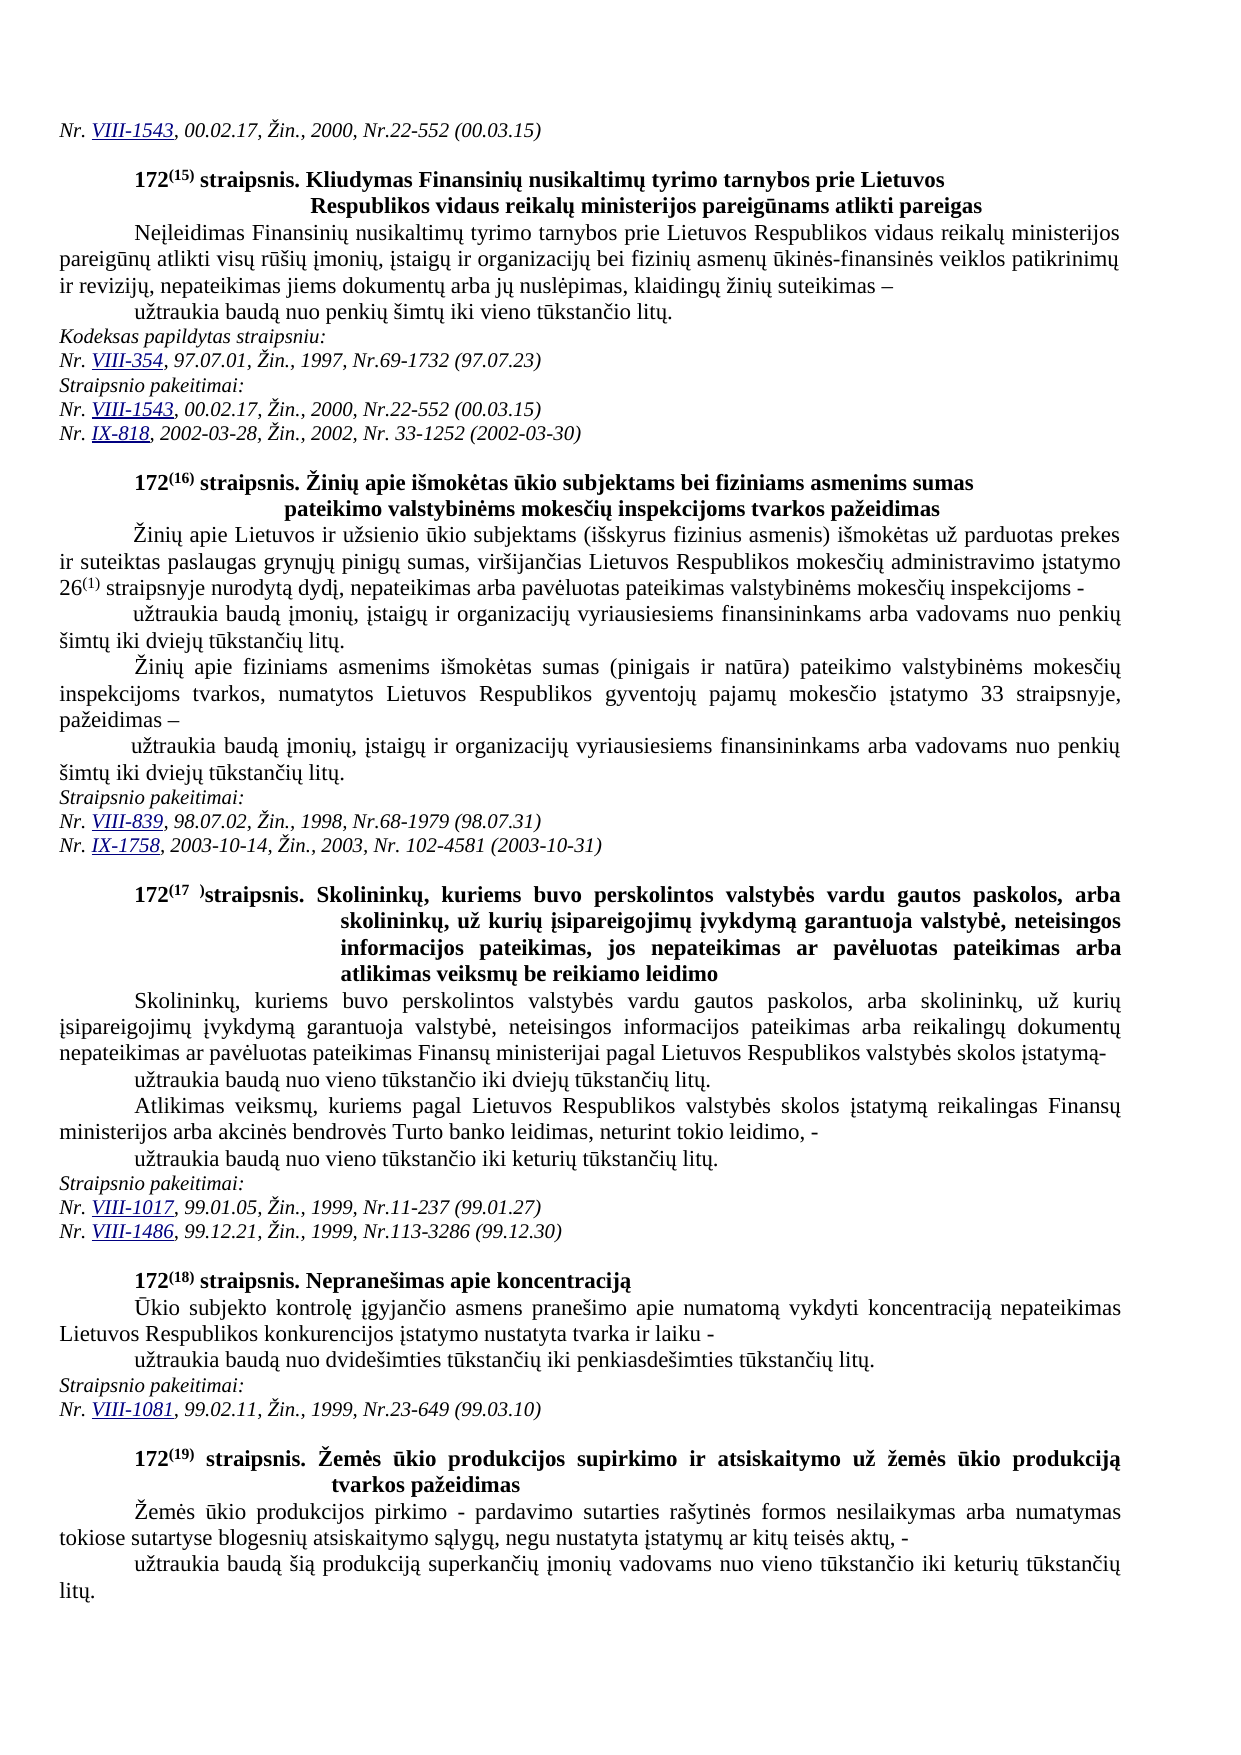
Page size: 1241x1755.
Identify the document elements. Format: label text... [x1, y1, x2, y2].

text Neįleidimas Finansinių nusikaltimų tyrimo tarnybos prie Lietuvos Respublikos vidaus reikalų ministerijos pareigūnų atlikti visų rūšių įmonių, įstaigų ir organizacijų bei fizinių asmenų ūkinės-finansinės veiklos patikrinimų ir revizijų, nepateikimas jiems dokumentų arba jų nuslėpimas, klaidingų žinių suteikimas – [59, 219, 1121, 298]
text užtraukia baudą įmonių, įstaigų ir organizacijų vyriausiesiems finansininkams arba vadovams nuo penkių šimtų iki dviejų tūkstančių litų. [59, 601, 1122, 653]
text Nr. VIII-354, 97.07.01, Žin., 1997, Nr.69-1732 (97.07.23) [59, 348, 1122, 372]
text 172(16) straipsnis. Žinių apie išmokėtas ūkio subjektams bei fiziniams asmenims sumas [134, 469, 1122, 495]
text Nr. VIII-839, 98.07.02, Žin., 1998, Nr.68-1979 (98.07.31) [59, 809, 1122, 833]
text užtraukia baudą nuo vieno tūkstančio iki keturių tūkstančių litų. [59, 1145, 1122, 1171]
text Straipsnio pakeitimai: [59, 1171, 1122, 1195]
text Nr. VIII-1017, 99.01.05, Žin., 1999, Nr.11-237 (99.01.27) [59, 1195, 1122, 1219]
text Žinių apie Lietuvos ir užsienio ūkio subjektams (išskyrus fizinius asmenis) išmokėtas už parduotas prekes ir suteiktas paslaugas grynųjų pinigų sumas, viršijančias Lietuvos Respublikos mokesčių administravimo įstatymo 26(1) straipsnyje nurodytą dydį, nepateikimas arba pavėluotas pateikimas valstybinėms mokesčių inspekcijoms - [59, 521, 1122, 601]
text Nr. VIII-1543, 00.02.17, Žin., 2000, Nr.22-552 (00.03.15) [59, 397, 1122, 421]
text 172(18) straipsnis. Nepranešimas apie koncentraciją [59, 1267, 1122, 1294]
text Žinių apie fiziniams asmenims išmokėtas sumas (pinigais ir natūra) pateikimo valstybinėms mokesčių inspekcijoms tvarkos, numatytos Lietuvos Respublikos gyventojų pajamų mokesčio įstatymo 33 straipsnyje, pažeidimas – [59, 653, 1122, 732]
text užtraukia baudą šią produkciją superkančių įmonių vadovams nuo vieno tūkstančio iki keturių tūkstančių litų. [59, 1550, 1122, 1603]
text Respublikos vidaus reikalų ministerijos pareigūnams atlikti pareigas [310, 193, 1121, 219]
text Straipsnio pakeitimai: [59, 372, 1122, 397]
text užtraukia baudą įmonių, įstaigų ir organizacijų vyriausiesiems finansininkams arba vadovams nuo penkių šimtų iki dviejų tūkstančių litų. [59, 732, 1122, 785]
text Žemės ūkio produkcijos pirkimo - pardavimo sutarties rašytinės formos nesilaikymas arba numatymas tokiose sutartyse blogesnių atsiskaitymo sąlygų, negu nustatyta įstatymų ar kitų teisės aktų, - [59, 1498, 1122, 1550]
text užtraukia baudą nuo vieno tūkstančio iki dviejų tūkstančių litų. [59, 1066, 1122, 1092]
text užtraukia baudą nuo penkių šimtų iki vieno tūkstančio litų. [59, 298, 1122, 324]
text pateikimo valstybinėms mokesčių inspekcijoms tvarkos pažeidimas [284, 495, 1122, 521]
text Straipsnio pakeitimai: [59, 785, 1122, 809]
text Nr. IX-818, 2002-03-28, Žin., 2002, Nr. 33-1252 (2002-03-30) [59, 421, 1122, 445]
text 172(15) straipsnis. Kliudymas Finansinių nusikaltimų tyrimo tarnybos prie Lietuvos [134, 166, 1121, 193]
text Nr. VIII-1543, 00.02.17, Žin., 2000, Nr.22-552 (00.03.15) [59, 118, 1122, 142]
text Straipsnio pakeitimai: [59, 1373, 1122, 1397]
text užtraukia baudą nuo dvidešimties tūkstančių iki penkiasdešimties tūkstančių litų. [59, 1346, 1122, 1373]
text 172(17 )straipsnis. Skolininkų, kuriems buvo perskolintos valstybės vardu gautos paskolos, arba skolininkų, už kurių įsipareigojimų įvykdymą garantuoja valstybė, neteisingos informacijos pateikimas, jos nepateikimas ar pavėluotas pateikimas arba atlikimas veiksmų be reikiamo leidimo [134, 881, 1122, 987]
text Nr. IX-1758, 2003-10-14, Žin., 2003, Nr. 102-4581 (2003-10-31) [59, 833, 1122, 857]
text Skolininkų, kuriems buvo perskolintos valstybės vardu gautos paskolos, arba skolininkų, už kurių įsipareigojimų įvykdymą garantuoja valstybė, neteisingos informacijos pateikimas arba reikalingų dokumentų nepateikimas ar pavėluotas pateikimas Finansų ministerijai pagal Lietuvos Respublikos valstybės skolos įstatymą- [59, 987, 1122, 1066]
text Kodeksas papildytas straipsniu: [59, 324, 1122, 348]
text 172(19) straipsnis. Žemės ūkio produkcijos supirkimo ir atsiskaitymo už žemės ūkio produkciją tvarkos pažeidimas [134, 1445, 1122, 1498]
text Ūkio subjekto kontrolę įgyjančio asmens pranešimo apie numatomą vykdyti koncentraciją nepateikimas Lietuvos Respublikos konkurencijos įstatymo nustatyta tvarka ir laiku - [59, 1294, 1122, 1346]
text Nr. VIII-1486, 99.12.21, Žin., 1999, Nr.113-3286 (99.12.30) [59, 1219, 1122, 1243]
text Atlikimas veiksmų, kuriems pagal Lietuvos Respublikos valstybės skolos įstatymą reikalingas Finansų ministerijos arba akcinės bendrovės Turto banko leidimas, neturint tokio leidimo, - [59, 1092, 1122, 1145]
text Nr. VIII-1081, 99.02.11, Žin., 1999, Nr.23-649 (99.03.10) [59, 1397, 1122, 1421]
